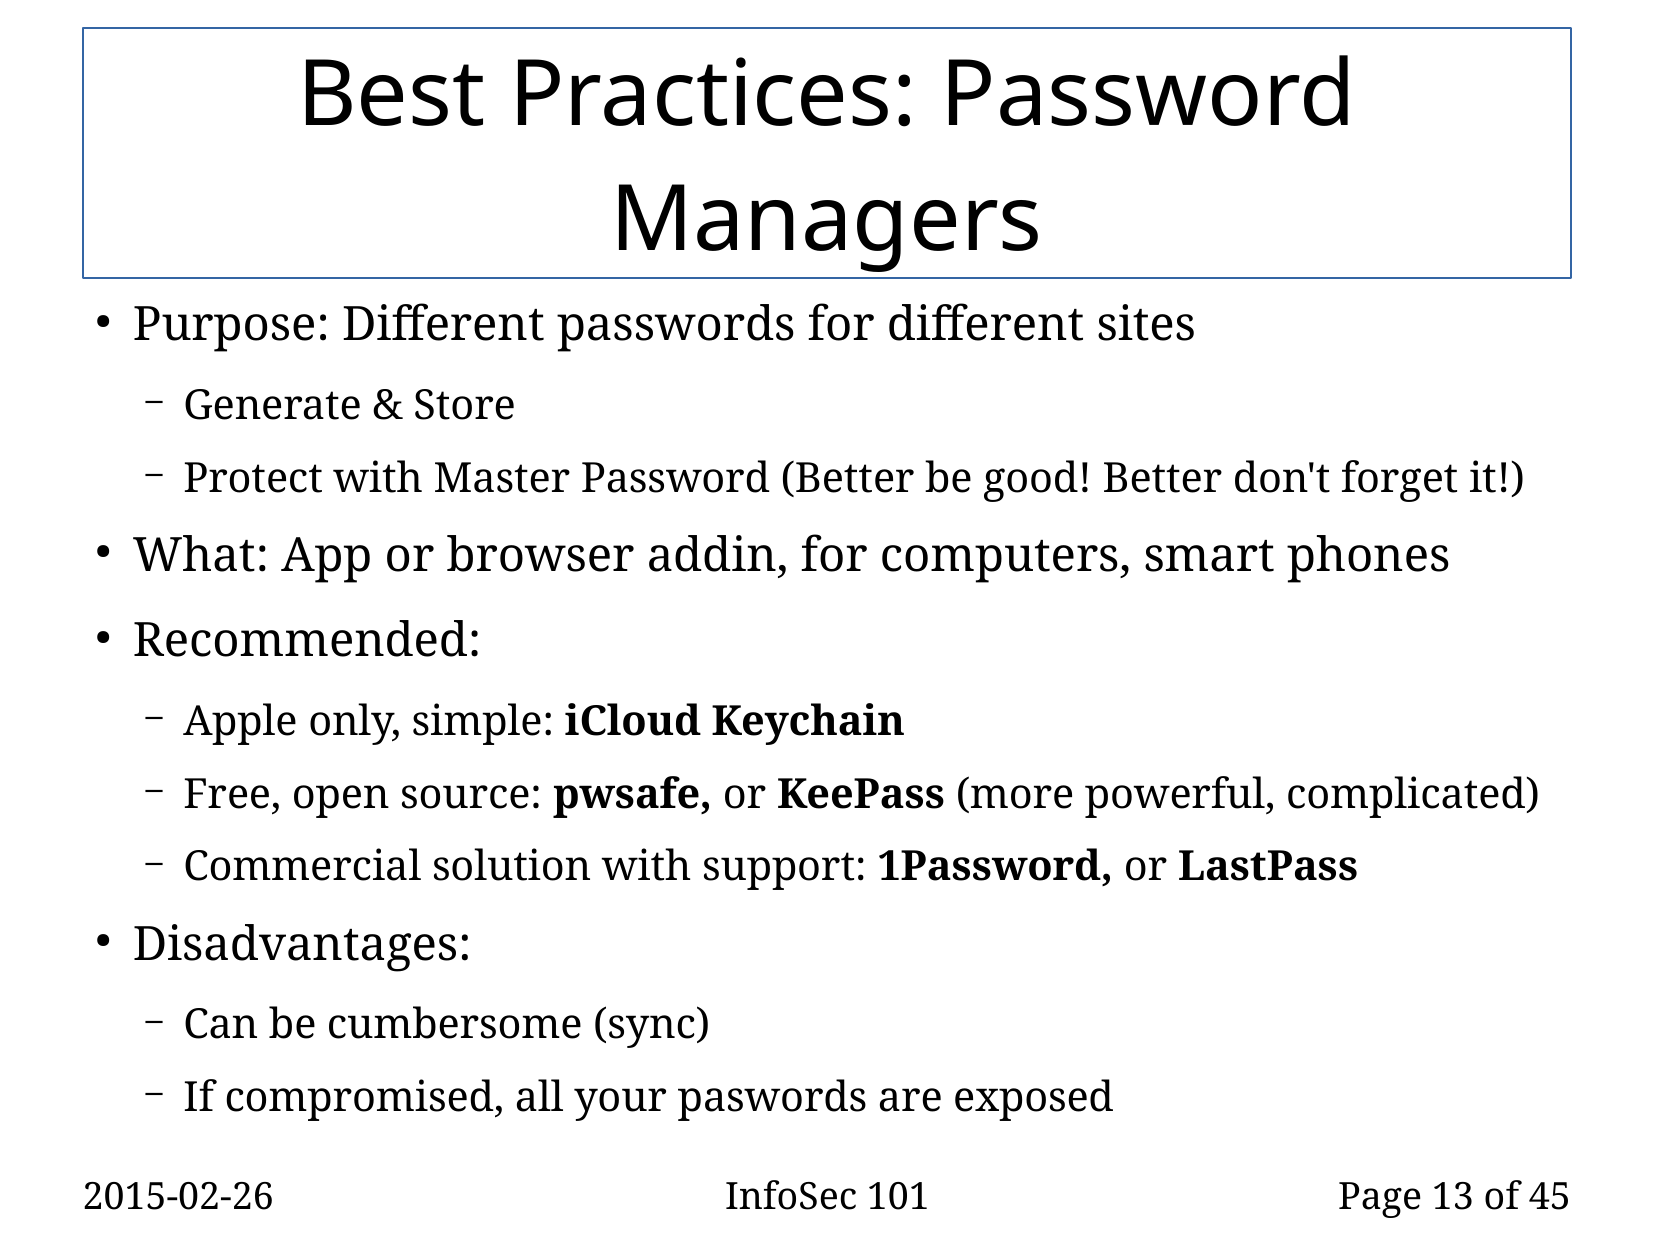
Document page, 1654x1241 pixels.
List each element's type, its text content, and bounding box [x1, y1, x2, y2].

title Best Practices: Password Managers [82, 49, 1571, 257]
list Purpose: Different passwords for different sites Generate & Store Protect with Master Password (Better be good! Better don't forget it!) What: App or browser addin, for computers, smart phones Recommended: Apple only, simple: iCloud Keychain Free, open source: pwsafe, or KeePass (more powerful, complicated) Commercial solution with support: 1Password, or LastPass Disadvantages: Can be cumbersome (sync) If compromised, all your paswords are exposed [82, 290, 1571, 1126]
